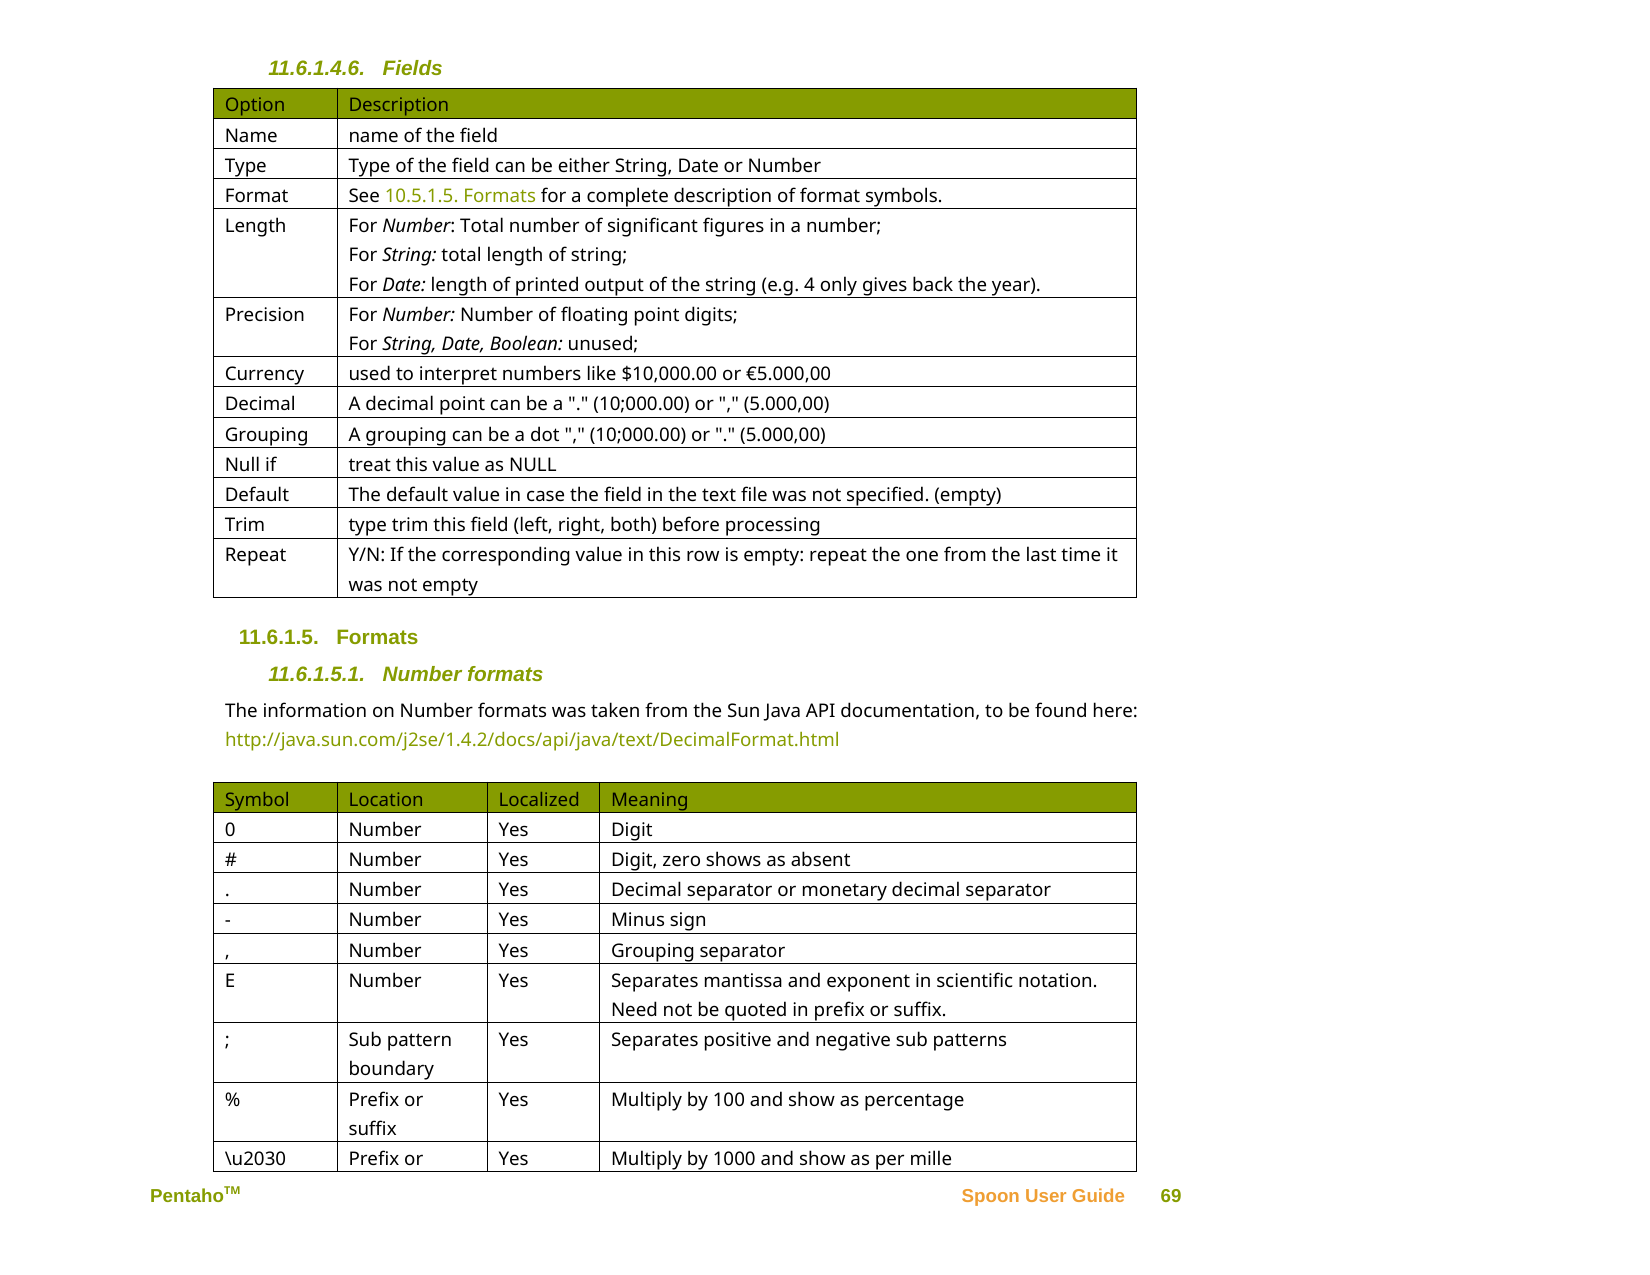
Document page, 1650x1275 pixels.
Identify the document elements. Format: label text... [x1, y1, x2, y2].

table_cell E [214, 964, 337, 1022]
table_cell . [214, 873, 337, 902]
table_cell Null if [214, 448, 337, 477]
table_cell The default value in case the field in the text file was not specified. (empty) [338, 478, 1136, 507]
table_cell Precision [214, 298, 337, 356]
table_cell Number [338, 904, 487, 933]
subtitle Fields [268, 52, 1500, 81]
table_cell See 10.5.1.5. Formats for a complete description of format symbols. [338, 179, 1136, 208]
table_cell Yes [488, 904, 599, 933]
table_cell type trim this field (left, right, both) before processing [338, 508, 1136, 537]
table_cell For Number: Total number of significant figures in a number; For String: total length of string; For Date: length of printed output of the string (e.g. 4 only gives back the year). [338, 209, 1136, 297]
table_cell Digit, zero shows as absent [600, 843, 1136, 872]
table_cell name of the field [338, 119, 1136, 148]
table_cell Yes [488, 813, 599, 842]
table_cell Prefix or suffix [338, 1083, 487, 1141]
table_cell Y/N: If the corresponding value in this row is empty: repeat the one from the last time it was not empty [338, 539, 1136, 597]
table_cell A grouping can be a dot "," (10;000.00) or "." (5.000,00) [338, 418, 1136, 447]
table_cell 0 [214, 813, 337, 842]
table_cell ; [214, 1023, 337, 1082]
table_cell Number [338, 873, 487, 902]
table_cell Yes [488, 1023, 599, 1082]
subtitle Formats [239, 617, 1500, 652]
table_cell Digit [600, 813, 1136, 842]
table_cell Grouping [214, 418, 337, 447]
table_cell Length [214, 209, 337, 297]
table_header Option [214, 89, 337, 118]
table_cell Yes [488, 1142, 599, 1171]
table_cell Multiply by 1000 and show as per mille [600, 1142, 1136, 1171]
table_cell Decimal [214, 387, 337, 417]
table_header Location [338, 783, 487, 812]
table_cell Format [214, 179, 337, 208]
table_cell Grouping separator [600, 934, 1136, 963]
table_cell treat this value as NULL [338, 448, 1136, 477]
table_cell Separates mantissa and exponent in scientific notation. Need not be quoted in prefix or suffix. [600, 964, 1136, 1022]
table_cell , [214, 934, 337, 963]
table_cell Minus sign [600, 904, 1136, 933]
table_cell \u2030 [214, 1142, 337, 1171]
table_cell Repeat [214, 539, 337, 597]
table_cell Default [214, 478, 337, 507]
table_cell Type of the field can be either String, Date or Number [338, 149, 1136, 178]
table_cell Yes [488, 843, 599, 872]
table_header Symbol [214, 783, 337, 812]
table_cell Sub pattern boundary [338, 1023, 487, 1082]
table_cell Multiply by 100 and show as percentage [600, 1083, 1136, 1141]
table_cell Yes [488, 934, 599, 963]
text The information on Number formats was taken from the Sun Java API documentation, to be found here: http://java.sun.com/j2se/1.4.2/docs/api/java/text/DecimalFormat.html [225, 694, 1500, 752]
table_cell Separates positive and negative sub patterns [600, 1023, 1136, 1082]
table_cell Yes [488, 1083, 599, 1141]
table_header Description [338, 89, 1136, 118]
table_cell Type [214, 149, 337, 178]
table_cell Trim [214, 508, 337, 537]
table_cell For Number: Number of floating point digits; For String, Date, Boolean: unused; [338, 298, 1136, 356]
table_cell # [214, 843, 337, 872]
table_cell Prefix or [338, 1142, 487, 1171]
table_header Meaning [600, 783, 1136, 812]
table_cell Yes [488, 873, 599, 902]
table_cell - [214, 904, 337, 933]
subtitle Number formats [268, 659, 1500, 688]
table_cell Name [214, 119, 337, 148]
table_cell used to interpret numbers like $10,000.00 or €5.000,00 [338, 357, 1136, 386]
table_cell Number [338, 934, 487, 963]
table_header Localized [488, 783, 599, 812]
table_cell A decimal point can be a "." (10;000.00) or "," (5.000,00) [338, 387, 1136, 417]
table_cell Decimal separator or monetary decimal separator [600, 873, 1136, 902]
table_cell Currency [214, 357, 337, 386]
table_cell Number [338, 843, 487, 872]
table_cell Yes [488, 964, 599, 1022]
table_cell Number [338, 964, 487, 1022]
table_cell Number [338, 813, 487, 842]
table_cell % [214, 1083, 337, 1141]
